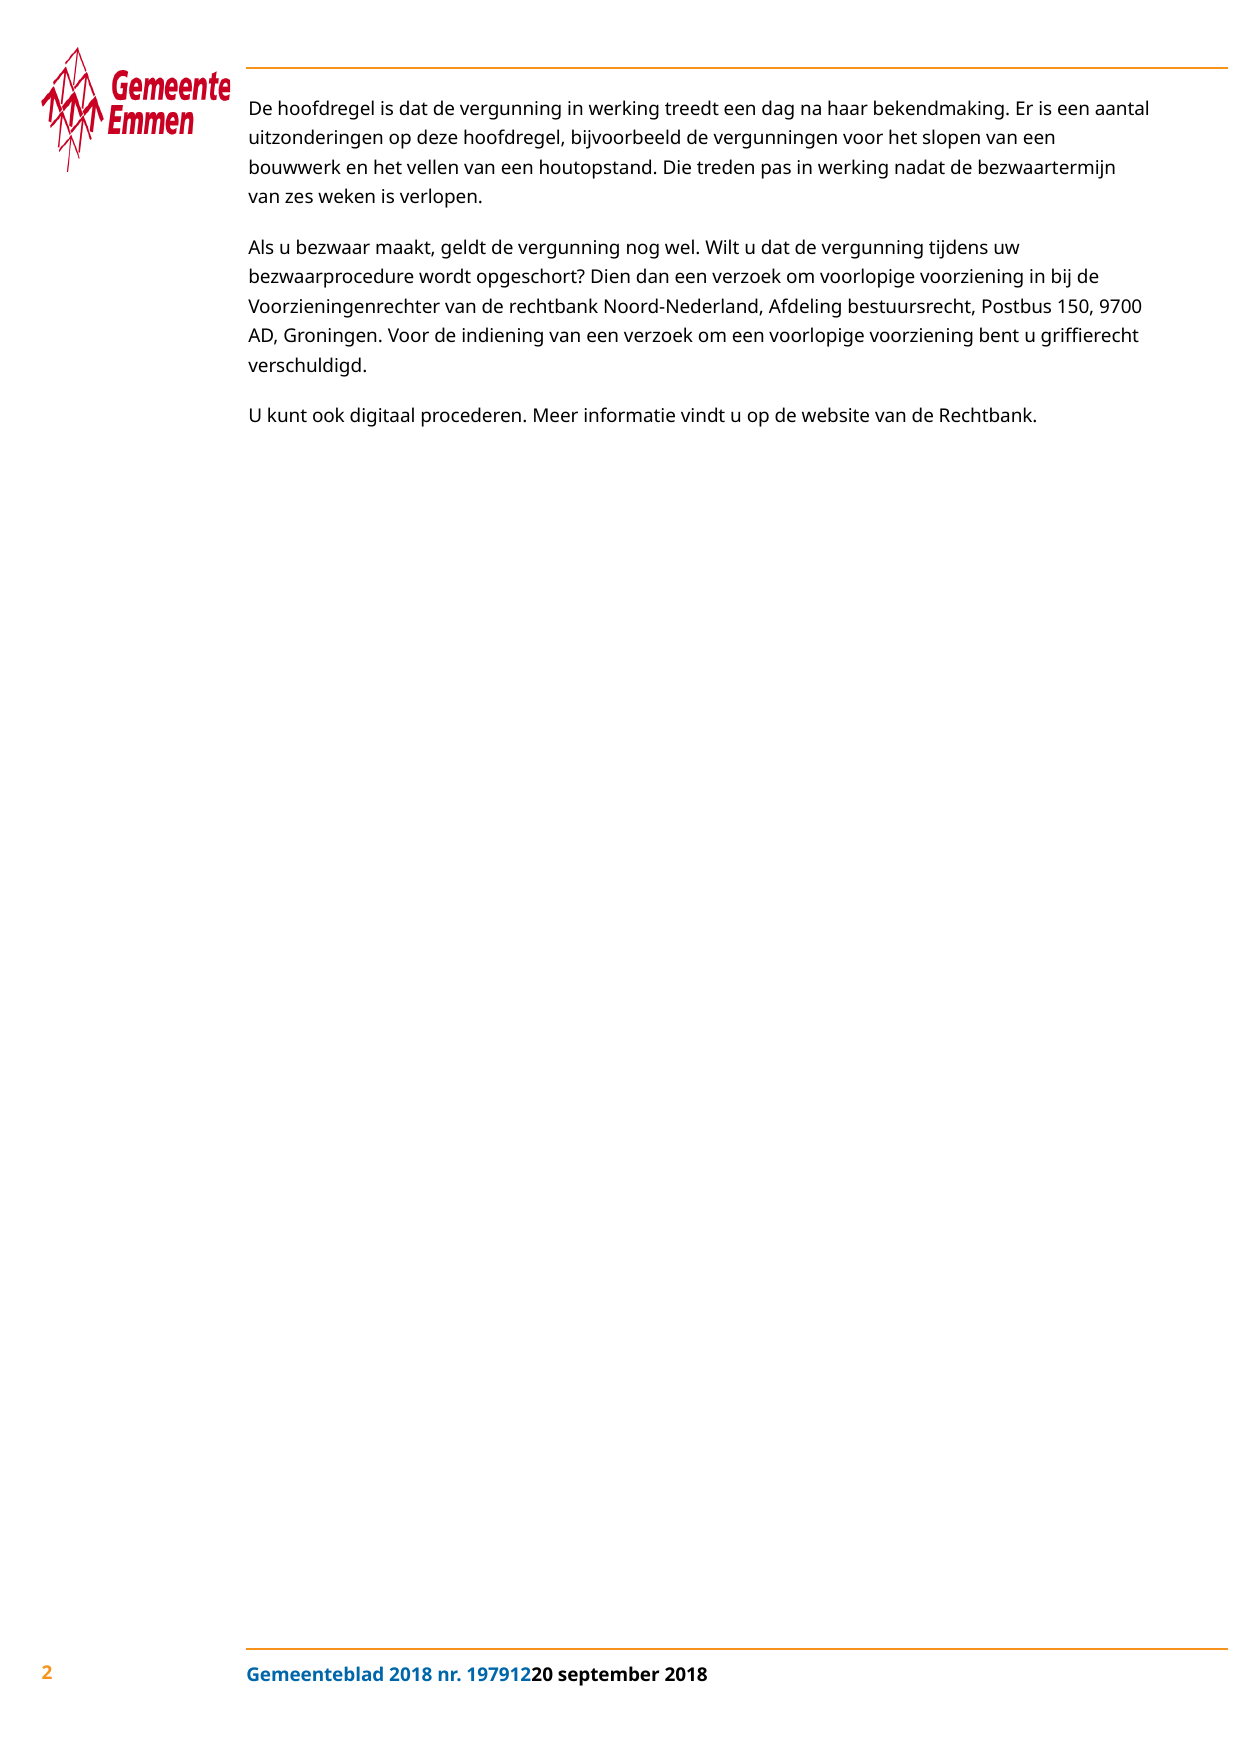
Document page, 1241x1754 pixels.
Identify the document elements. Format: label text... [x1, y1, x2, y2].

picture [41, 47, 231, 172]
text Als u bezwaar maakt, geldt de vergunning nog wel. Wilt u dat de vergunning tijdens uw bezwaarprocedure wordt opgeschort? Dien dan een verzoek om voorlopige voorziening in bij de Voorzieningenrechter van de rechtbank Noord-Nederland, Afdeling bestuursrecht, Postbus 150, 9700 AD, Groningen. Voor de indiening van een verzoek om een voorlopige voorziening bent u griffierecht verschuldigd. [248, 234, 1152, 378]
text De hoofdregel is dat de vergunning in werking treedt een dag na haar bekendmaking. Er is een aantal uitzonderingen op deze hoofdregel, bijvoorbeeld de vergunningen voor het slopen van een bouwwerk en het vellen van een houtopstand. Die treden pas in werking nadat de bezwaartermijn van zes weken is verlopen. [248, 95, 1152, 209]
text U kunt ook digitaal procederen. Meer informatie vindt u op de website van de Rechtbank. [248, 403, 1152, 428]
